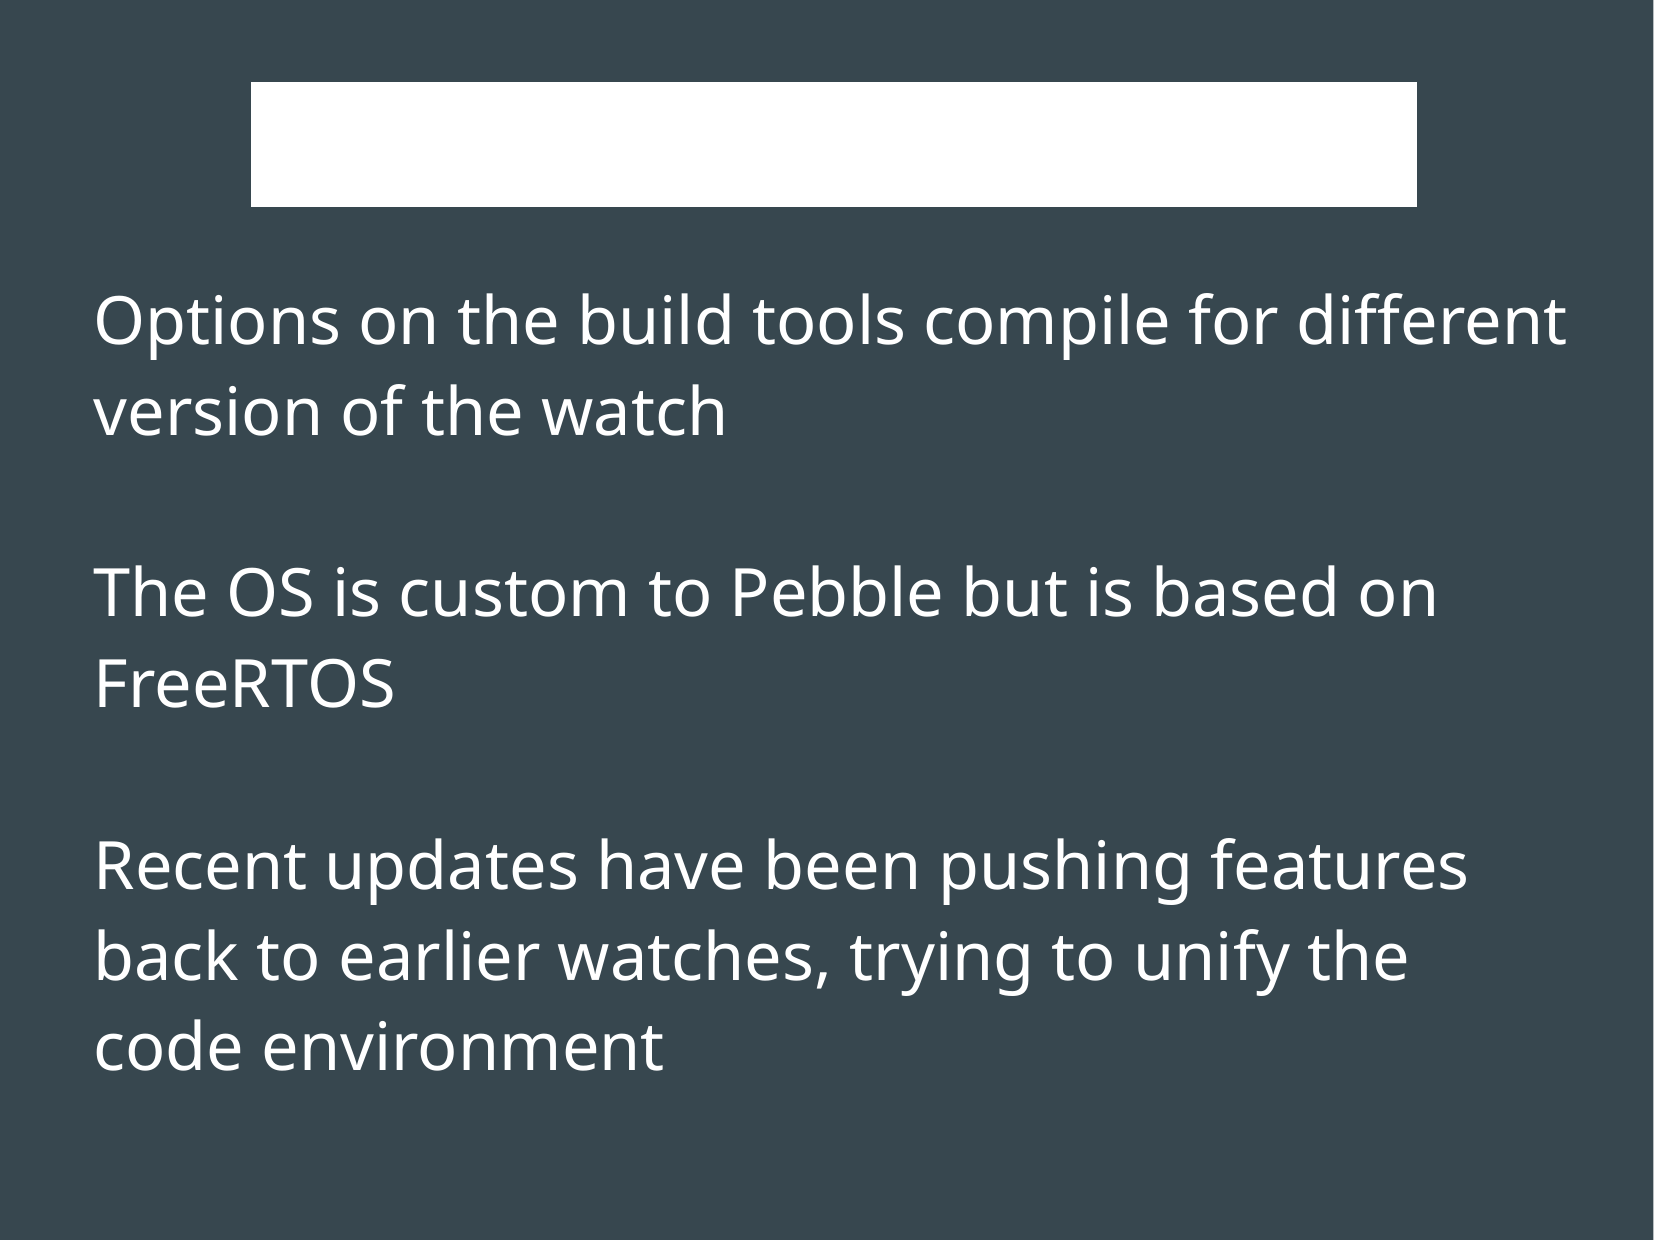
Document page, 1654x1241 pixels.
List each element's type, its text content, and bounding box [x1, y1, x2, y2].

title Development Tools And OS [90, 64, 1579, 226]
text_box Options on the build tools compile for different version of the watch The OS is custom to Pebble but is based on FreeRTOS Recent updates have been pushing features back to earlier watches, trying to unify the code environment [78, 265, 1594, 1223]
